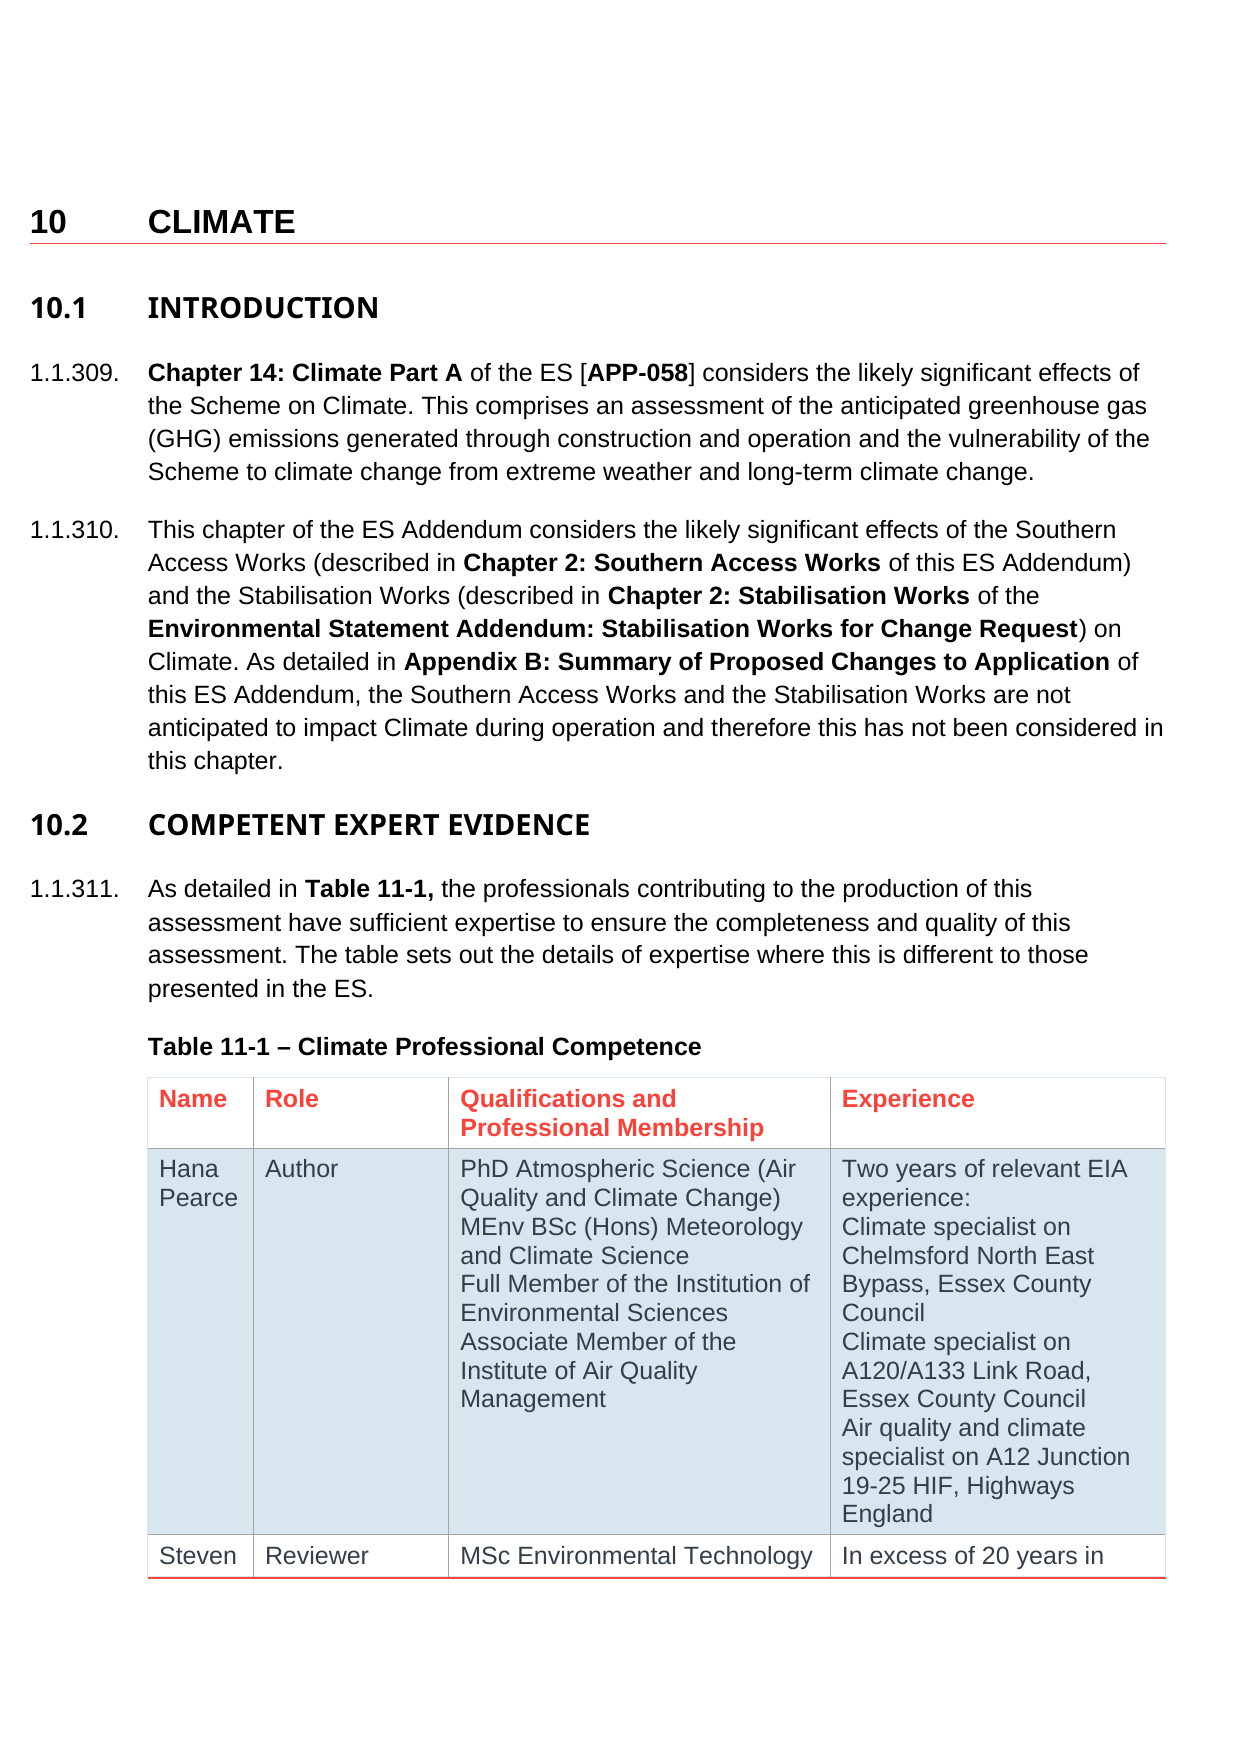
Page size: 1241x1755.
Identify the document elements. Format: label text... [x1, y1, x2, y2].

table_header Experience [831, 1078, 1165, 1147]
table_header Qualifications and Professional Membership [449, 1078, 830, 1147]
table_cell MSc Environmental Technology [449, 1535, 830, 1576]
table_cell Hana Pearce [148, 1149, 253, 1534]
table_cell Reviewer [254, 1535, 448, 1576]
list Chapter 14: Climate Part A of the ES [APP-058] considers the likely significant effects of the Scheme on Climate. This comprises an assessment of the anticipated greenhouse gas (GHG) emissions generated through construction and operation and the vulnerability of the Scheme to climate change from extreme weather and long-term climate change. [29, 358, 1166, 485]
table_header Role [254, 1078, 448, 1147]
subtitle cLIMATE [29, 202, 1166, 244]
subtitle Competent Expert Evidence [29, 804, 1166, 843]
list As detailed in Table 11-1, the professionals contributing to the production of this assessment have sufficient expertise to ensure the completeness and quality of this assessment. The table sets out the details of expertise where this is different to those presented in the ES. [29, 874, 1166, 1002]
table_cell Two years of relevant EIA experience: Climate specialist on Chelmsford North East Bypass, Essex County Council Climate specialist on A120/A133 Link Road, Essex County Council Air quality and climate specialist on A12 Junction 19-25 HIF, Highways England [831, 1149, 1165, 1534]
text Table 11-1 – Climate Professional Competence [148, 1032, 1166, 1060]
table_cell PhD Atmospheric Science (Air Quality and Climate Change) MEnv BSc (Hons) Meteorology and Climate Science Full Member of the Institution of Environmental Sciences Associate Member of the Institute of Air Quality Management [449, 1149, 830, 1534]
subtitle Introduction [29, 287, 1166, 327]
table_header Name [148, 1078, 253, 1147]
table_cell In excess of 20 years in [831, 1535, 1165, 1576]
table_cell Author [254, 1149, 448, 1534]
list This chapter of the ES Addendum considers the likely significant effects of the Southern Access Works (described in Chapter 2: Southern Access Works of this ES Addendum) and the Stabilisation Works (described in Chapter 2: Stabilisation Works of the Environmental Statement Addendum: Stabilisation Works for Change Request) on Climate. As detailed in Appendix B: Summary of Proposed Changes to Application of this ES Addendum, the Southern Access Works and the Stabilisation Works are not anticipated to impact Climate during operation and therefore this has not been considered in this chapter. [29, 515, 1166, 774]
table_cell Steven [148, 1535, 253, 1576]
